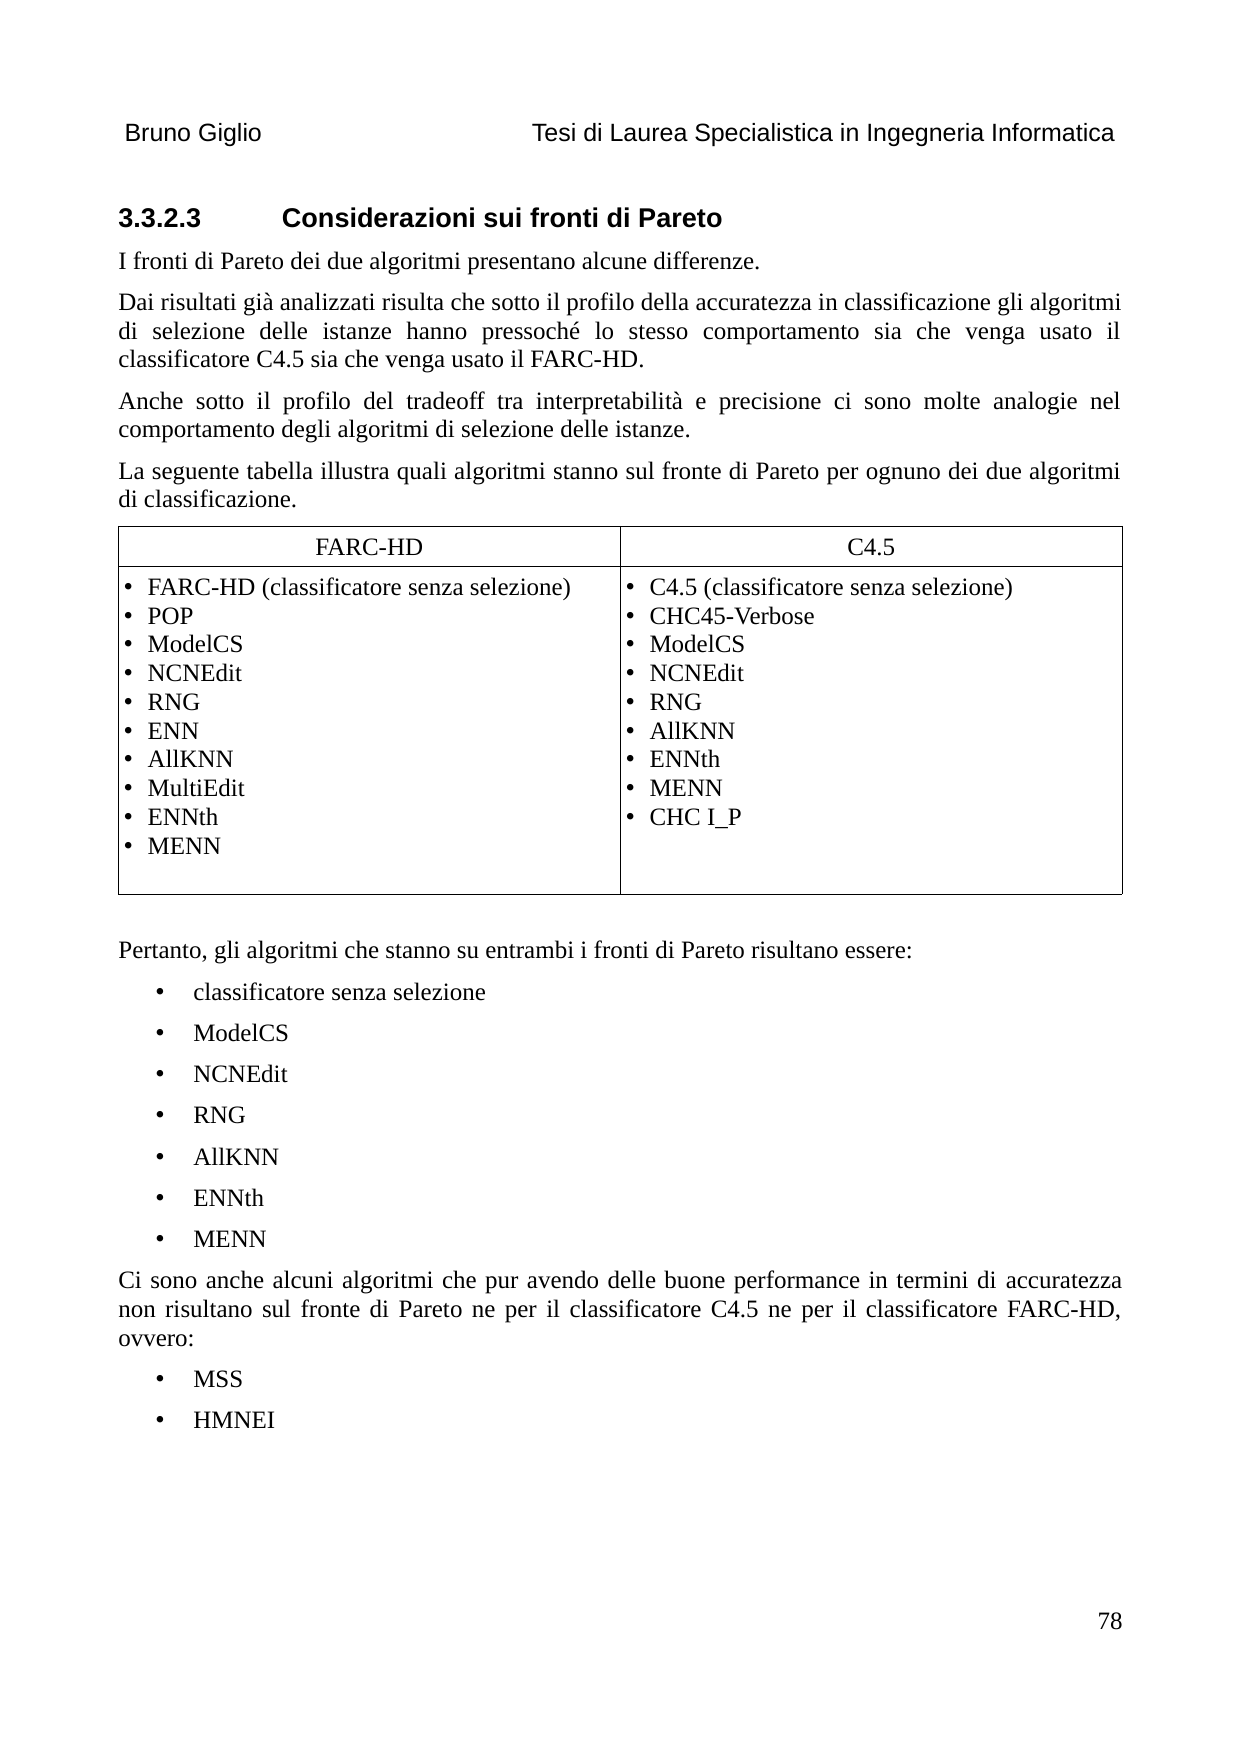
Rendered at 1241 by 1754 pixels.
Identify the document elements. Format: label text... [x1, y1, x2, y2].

list HMNEI [156, 1405, 1122, 1434]
list ENNth [156, 1183, 1122, 1212]
table_header C4.5 [621, 527, 1122, 566]
list ModelCS [156, 1018, 1122, 1047]
table_cell FARC-HD (classificatore senza selezione) POP ModelCS NCNEdit RNG ENN AllKNN MultiEdit ENNth MENN [119, 567, 620, 894]
text Pertanto, gli algoritmi che stanno su entrambi i fronti di Pareto risultano essere: [118, 935, 1122, 964]
list MSS [156, 1364, 1122, 1393]
subtitle Considerazioni sui fronti di Pareto [118, 202, 1122, 233]
list AllKNN [156, 1142, 1122, 1170]
text I fronti di Pareto dei due algoritmi presentano alcune differenze. [118, 246, 1122, 274]
list MENN [156, 1224, 1122, 1253]
table_cell C4.5 (classificatore senza selezione) CHC45-Verbose ModelCS NCNEdit RNG AllKNN ENNth MENN CHC I_P [621, 567, 1122, 894]
text Ci sono anche alcuni algoritmi che pur avendo delle buone performance in termini di accuratezza non risultano sul fronte di Pareto ne per il classificatore C4.5 ne per il classificatore FARC-HD, ovvero: [118, 1265, 1122, 1352]
list RNG [156, 1100, 1122, 1129]
text La seguente tabella illustra quali algoritmi stanno sul fronte di Pareto per ognuno dei due algoritmi di classificazione. [118, 456, 1122, 513]
list classificatore senza selezione [156, 977, 1122, 1005]
list NCNEdit [156, 1059, 1122, 1088]
text Anche sotto il profilo del tradeoff tra interpretabilità e precisione ci sono molte analogie nel comportamento degli algoritmi di selezione delle istanze. [118, 386, 1122, 443]
text Dai risultati già analizzati risulta che sotto il profilo della accuratezza in classificazione gli algoritmi di selezione delle istanze hanno pressoché lo stesso comportamento sia che venga usato il classificatore C4.5 sia che venga usato il FARC-HD. [118, 287, 1122, 373]
table_header FARC-HD [119, 527, 620, 566]
